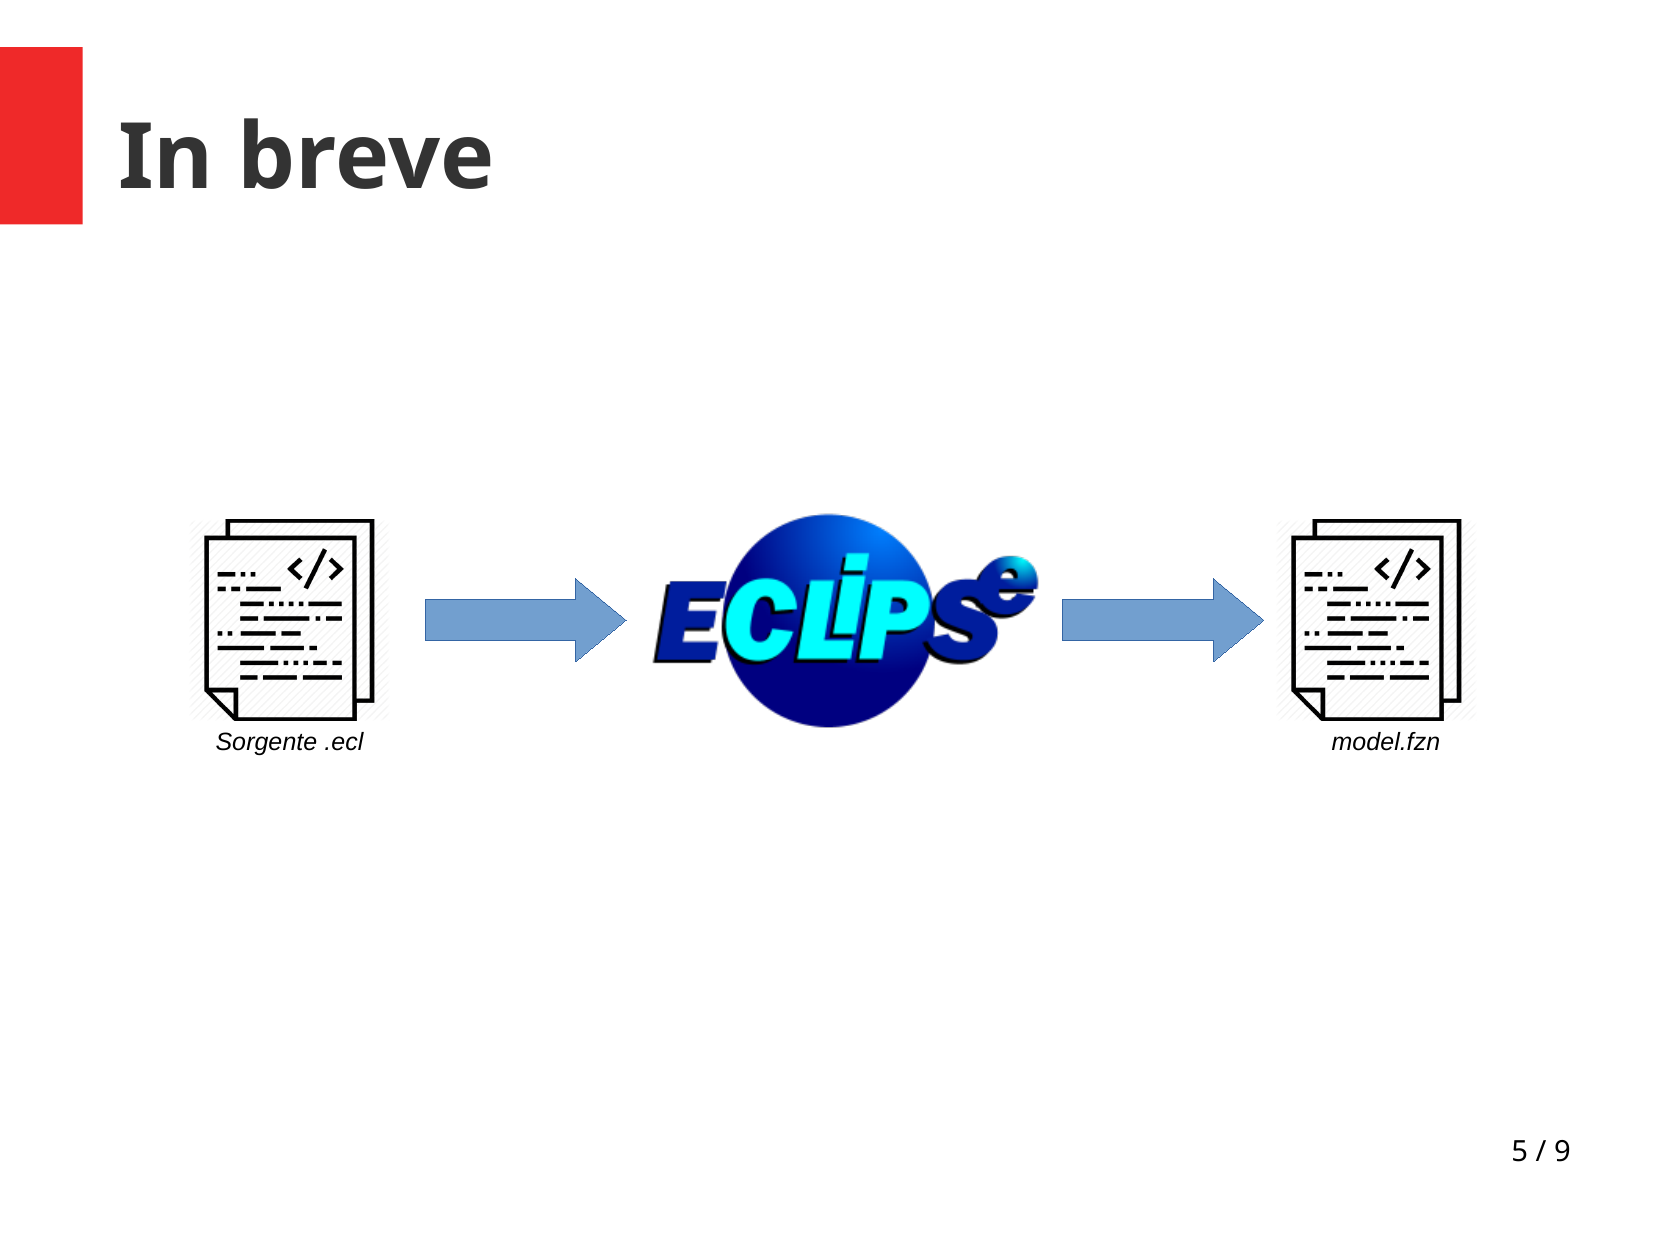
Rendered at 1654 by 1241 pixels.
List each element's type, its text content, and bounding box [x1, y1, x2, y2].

title In breve [118, 49, 1571, 257]
picture [188, 519, 390, 721]
text_box [425, 578, 627, 662]
picture [1275, 519, 1477, 721]
text_box Sorgente .ecl [200, 720, 426, 792]
text_box model.fzn [1316, 720, 1542, 792]
picture [639, 492, 1040, 748]
text_box [1062, 578, 1264, 662]
